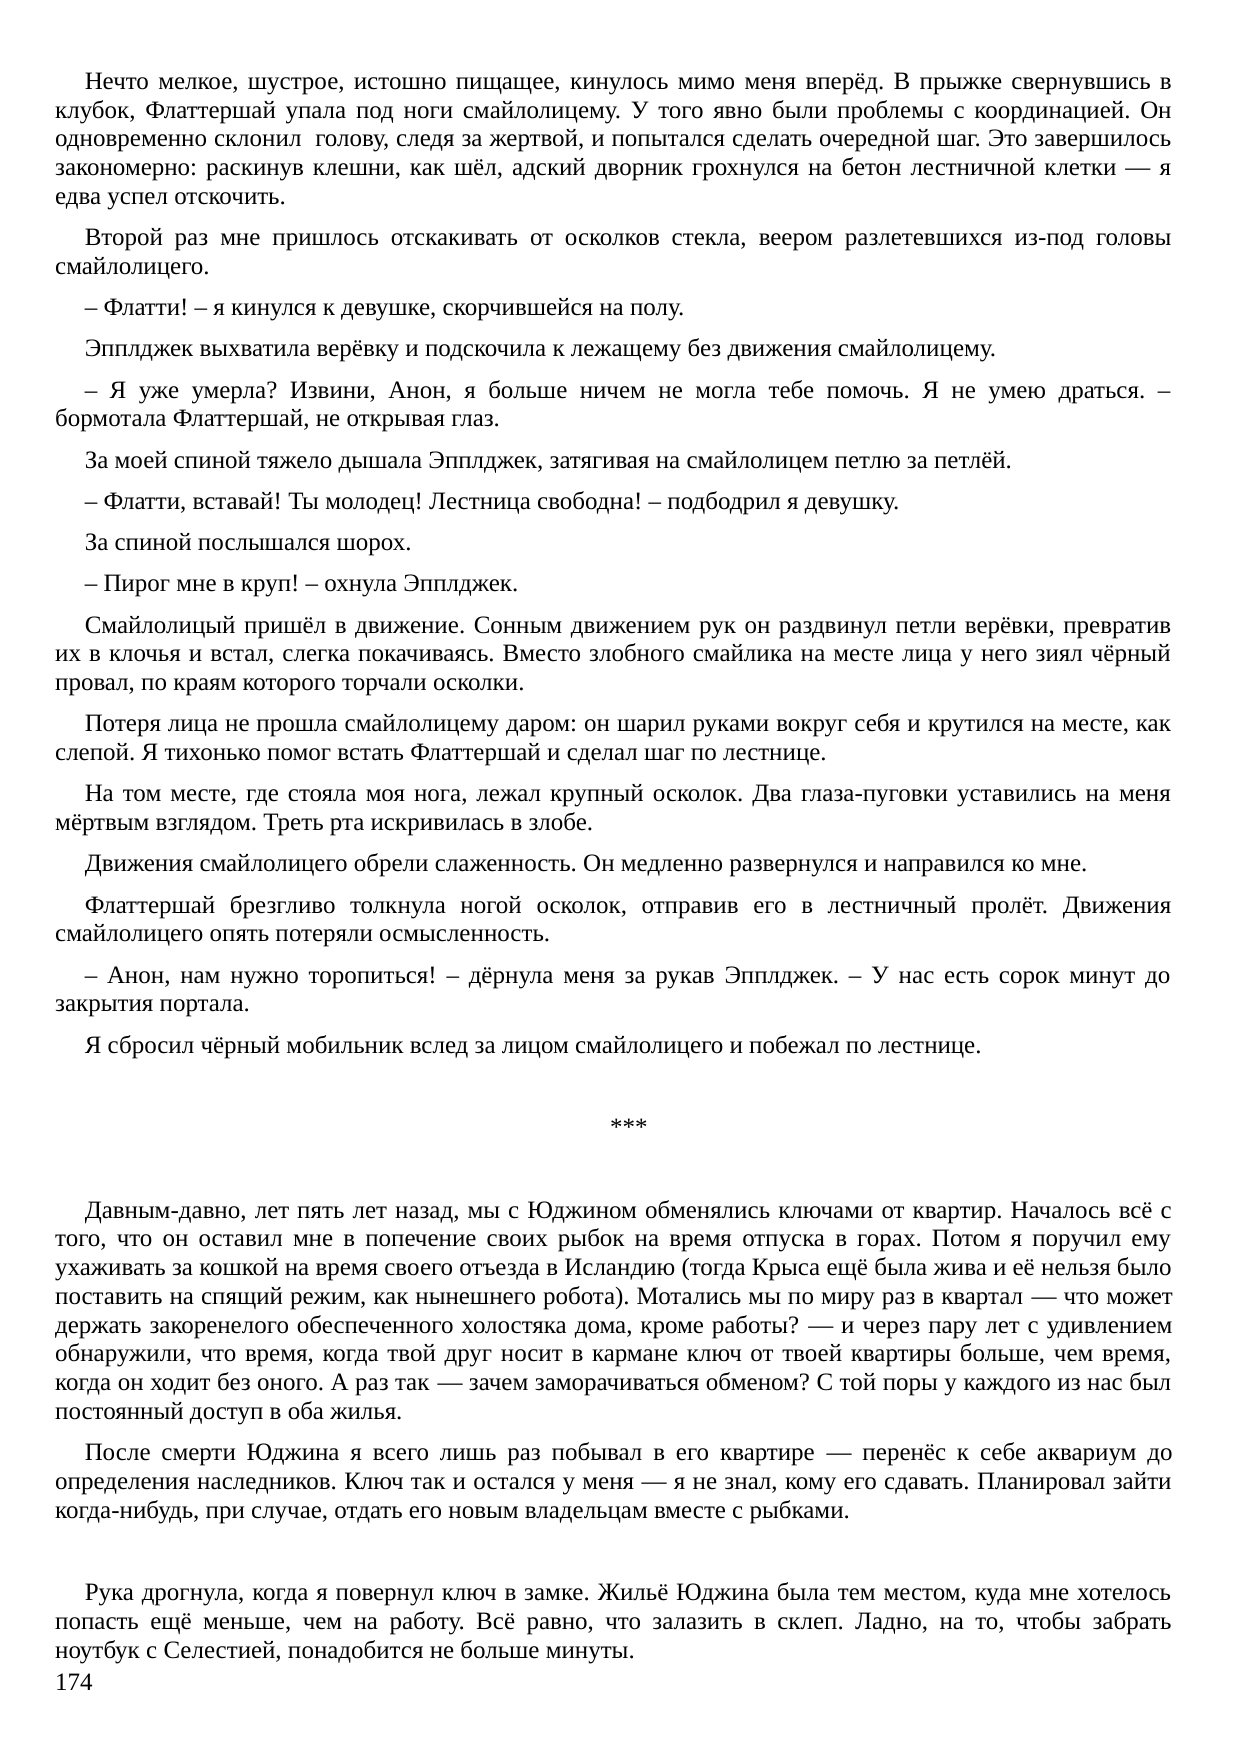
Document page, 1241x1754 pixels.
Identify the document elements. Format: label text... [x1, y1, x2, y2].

text Давным-давно, лет пять лет назад, мы с Юджином обменялись ключами от квартир. Началось всё с того, что он оставил мне в попечение своих рыбок на время отпуска в горах. Потом я поручил ему ухаживать за кошкой на время своего отъезда в Исландию (тогда Крыса ещё была жива и её нельзя было поставить на спящий режим, как нынешнего робота). Мотались мы по миру раз в квартал — что может держать закоренелого обеспеченного холостяка дома, кроме работы? — и через пару лет с удивлением обнаружили, что время, когда твой друг носит в кармане ключ от твоей квартиры больше, чем время, когда он ходит без оного. А раз так — зачем заморачиваться обменом? С той поры у каждого из нас был постоянный доступ в оба жилья. [55, 1195, 1173, 1425]
text *** [55, 1112, 1173, 1141]
text Рука дрогнула, когда я повернул ключ в замке. Жильё Юджина была тем местом, куда мне хотелось попасть ещё меньше, чем на работу. Всё равно, что залазить в склеп. Ладно, на то, чтобы забрать ноутбук с Селестией, понадобится не больше минуты. [55, 1577, 1173, 1663]
text Второй раз мне пришлось отскакивать от осколков стекла, веером разлетевшихся из-под головы смайлолицего. [55, 222, 1173, 280]
text Потеря лица не прошла смайлолицему даром: он шарил руками вокруг себя и крутился на месте, как слепой. Я тихонько помог встать Флаттершай и сделал шаг по лестнице. [55, 708, 1173, 766]
text – Флатти! – я кинулся к девушке, скорчившейся на полу. [55, 292, 1173, 321]
text – Я уже умерла? Извини, Анон, я больше ничем не могла тебе помочь. Я не умею драться. – бормотала Флаттершай, не открывая глаз. [55, 375, 1173, 432]
text Эпплджек выхватила верёвку и подскочила к лежащему без движения смайлолицему. [55, 333, 1173, 362]
text – Анон, нам нужно торопиться! – дёрнула меня за рукав Эпплджек. – У нас есть сорок минут до закрытия портала. [55, 960, 1173, 1017]
text Движения смайлолицего обрели слаженность. Он медленно развернулся и направился ко мне. [55, 848, 1173, 877]
text За моей спиной тяжело дышала Эпплджек, затягивая на смайлолицем петлю за петлёй. [55, 445, 1173, 473]
text На том месте, где стояла моя нога, лежал крупный осколок. Два глаза-пуговки уставились на меня мёртвым взглядом. Треть рта искривилась в злобе. [55, 778, 1173, 836]
text За спиной послышался шорох. [55, 527, 1173, 556]
text Нечто мелкое, шустрое, истошно пищащее, кинулось мимо меня вперёд. В прыжке свернувшись в клубок, Флаттершай упала под ноги смайлолицему. У того явно были проблемы с координацией. Он одновременно склонил голову, следя за жертвой, и попытался сделать очередной шаг. Это завершилось закономерно: раскинув клешни, как шёл, адский дворник грохнулся на бетон лестничной клетки — я едва успел отскочить. [55, 66, 1173, 210]
text – Пирог мне в круп! – охнула Эпплджек. [55, 568, 1173, 597]
text Смайлолицый пришёл в движение. Сонным движением рук он раздвинул петли верёвки, превратив их в клочья и встал, слегка покачиваясь. Вместо злобного смайлика на месте лица у него зиял чёрный провал, по краям которого торчали осколки. [55, 610, 1173, 696]
text После смерти Юджина я всего лишь раз побывал в его квартире — перенёс к себе аквариум до определения наследников. Ключ так и остался у меня — я не знал, кому его сдавать. Планировал зайти когда-нибудь, при случае, отдать его новым владельцам вместе с рыбками. [55, 1437, 1173, 1523]
text Флаттершай брезгливо толкнула ногой осколок, отправив его в лестничный пролёт. Движения смайлолицего опять потеряли осмысленность. [55, 890, 1173, 947]
text Я сбросил чёрный мобильник вслед за лицом смайлолицего и побежал по лестнице. [55, 1030, 1173, 1058]
text – Флатти, вставай! Ты молодец! Лестница свободна! – подбодрил я девушку. [55, 486, 1173, 515]
